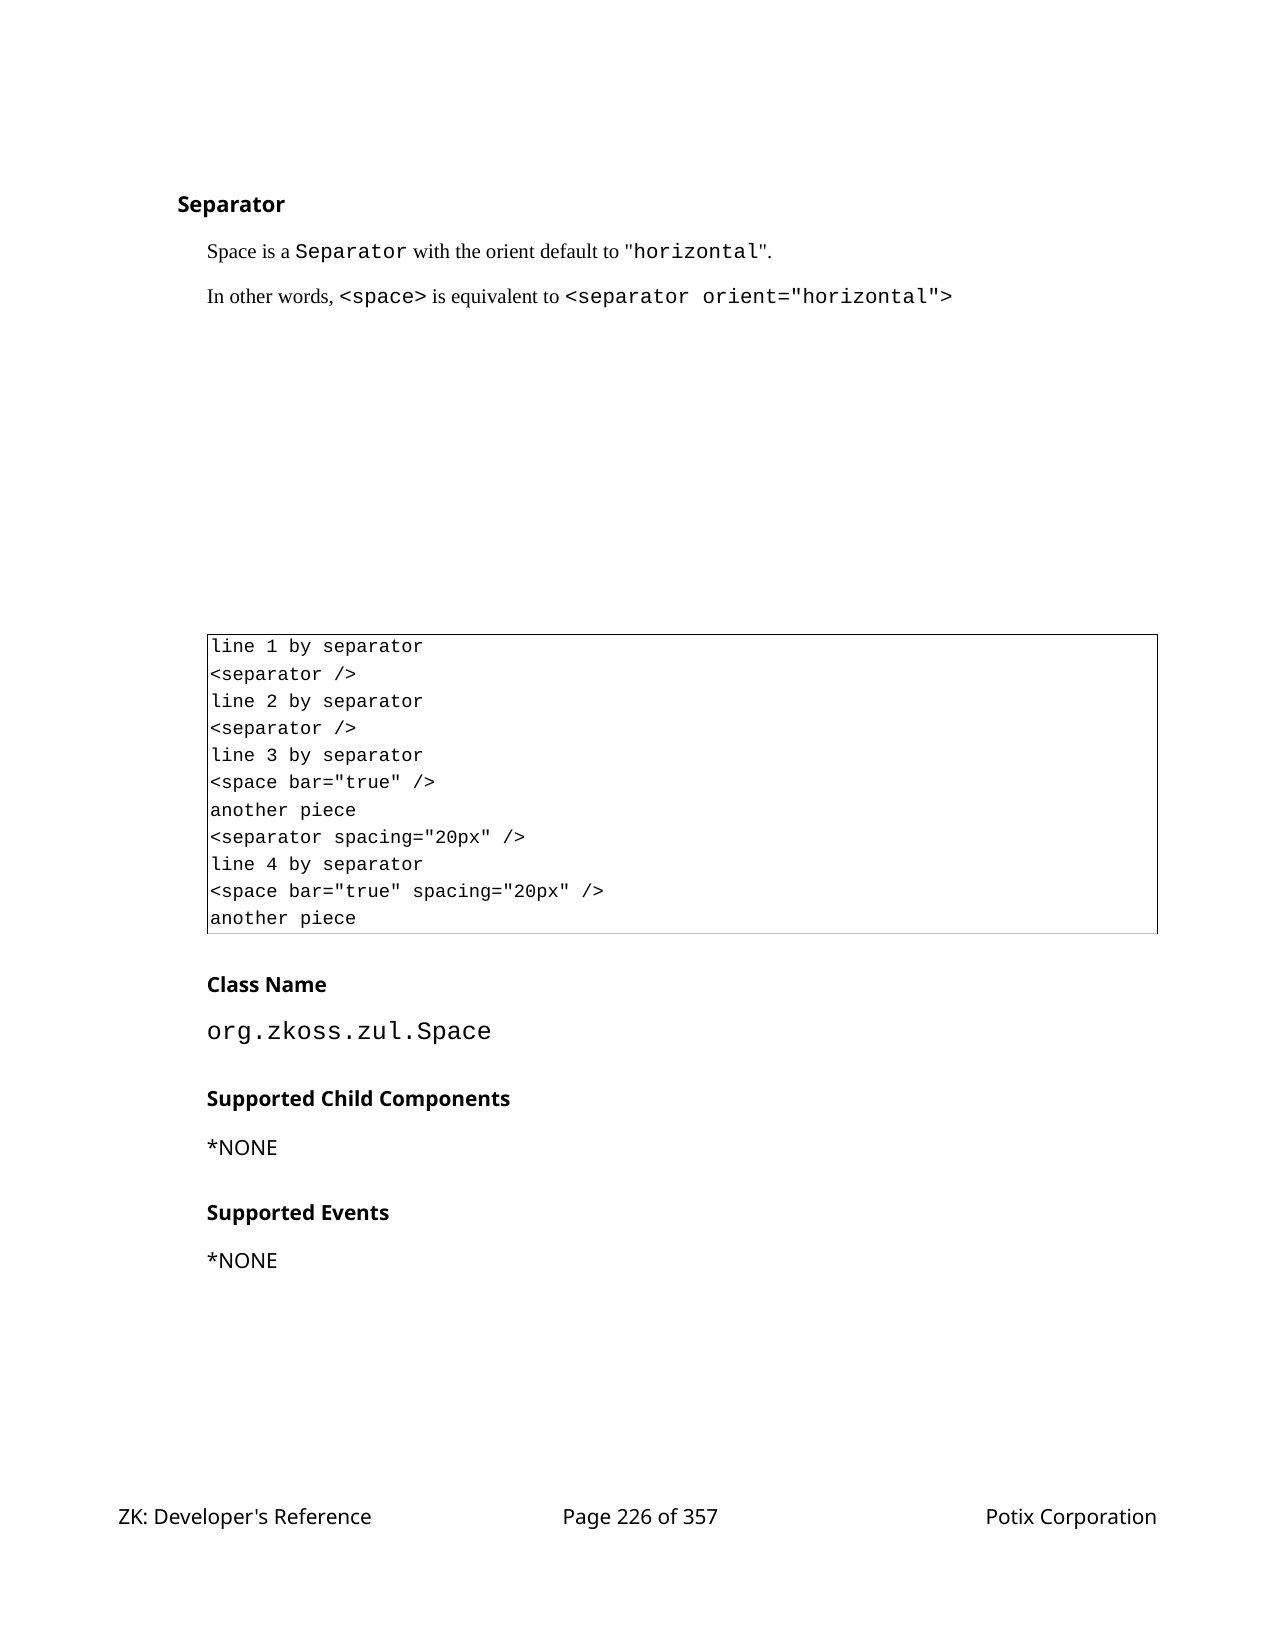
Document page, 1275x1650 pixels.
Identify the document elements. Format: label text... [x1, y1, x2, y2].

text line 4 by separator [208, 852, 1157, 876]
subtitle Supported Events [207, 1198, 1157, 1226]
subtitle Class Name [207, 970, 1157, 998]
text line 2 by separator [208, 689, 1157, 713]
text <space bar="true" spacing="20px" /> [208, 879, 1157, 903]
subtitle Supported Child Components [207, 1084, 1157, 1112]
text <space bar="true" /> [208, 770, 1157, 794]
text line 1 by separator [208, 635, 1157, 658]
text Space is a Separator with the orient default to "horizontal". [207, 239, 1157, 264]
text *NONE [207, 1246, 1157, 1275]
text <separator spacing="20px" /> [208, 824, 1157, 849]
text <separator /> [208, 716, 1157, 740]
text *NONE [207, 1133, 1157, 1161]
text In other words, <space> is equivalent to <separator orient="horizontal"> [207, 285, 1157, 310]
text org.zkoss.zul.Space [207, 1019, 1157, 1047]
text another piece [208, 797, 1157, 822]
text line 3 by separator [208, 743, 1157, 767]
text another piece [208, 906, 1157, 933]
subtitle Separator [177, 189, 1157, 219]
text <separator /> [208, 661, 1157, 686]
